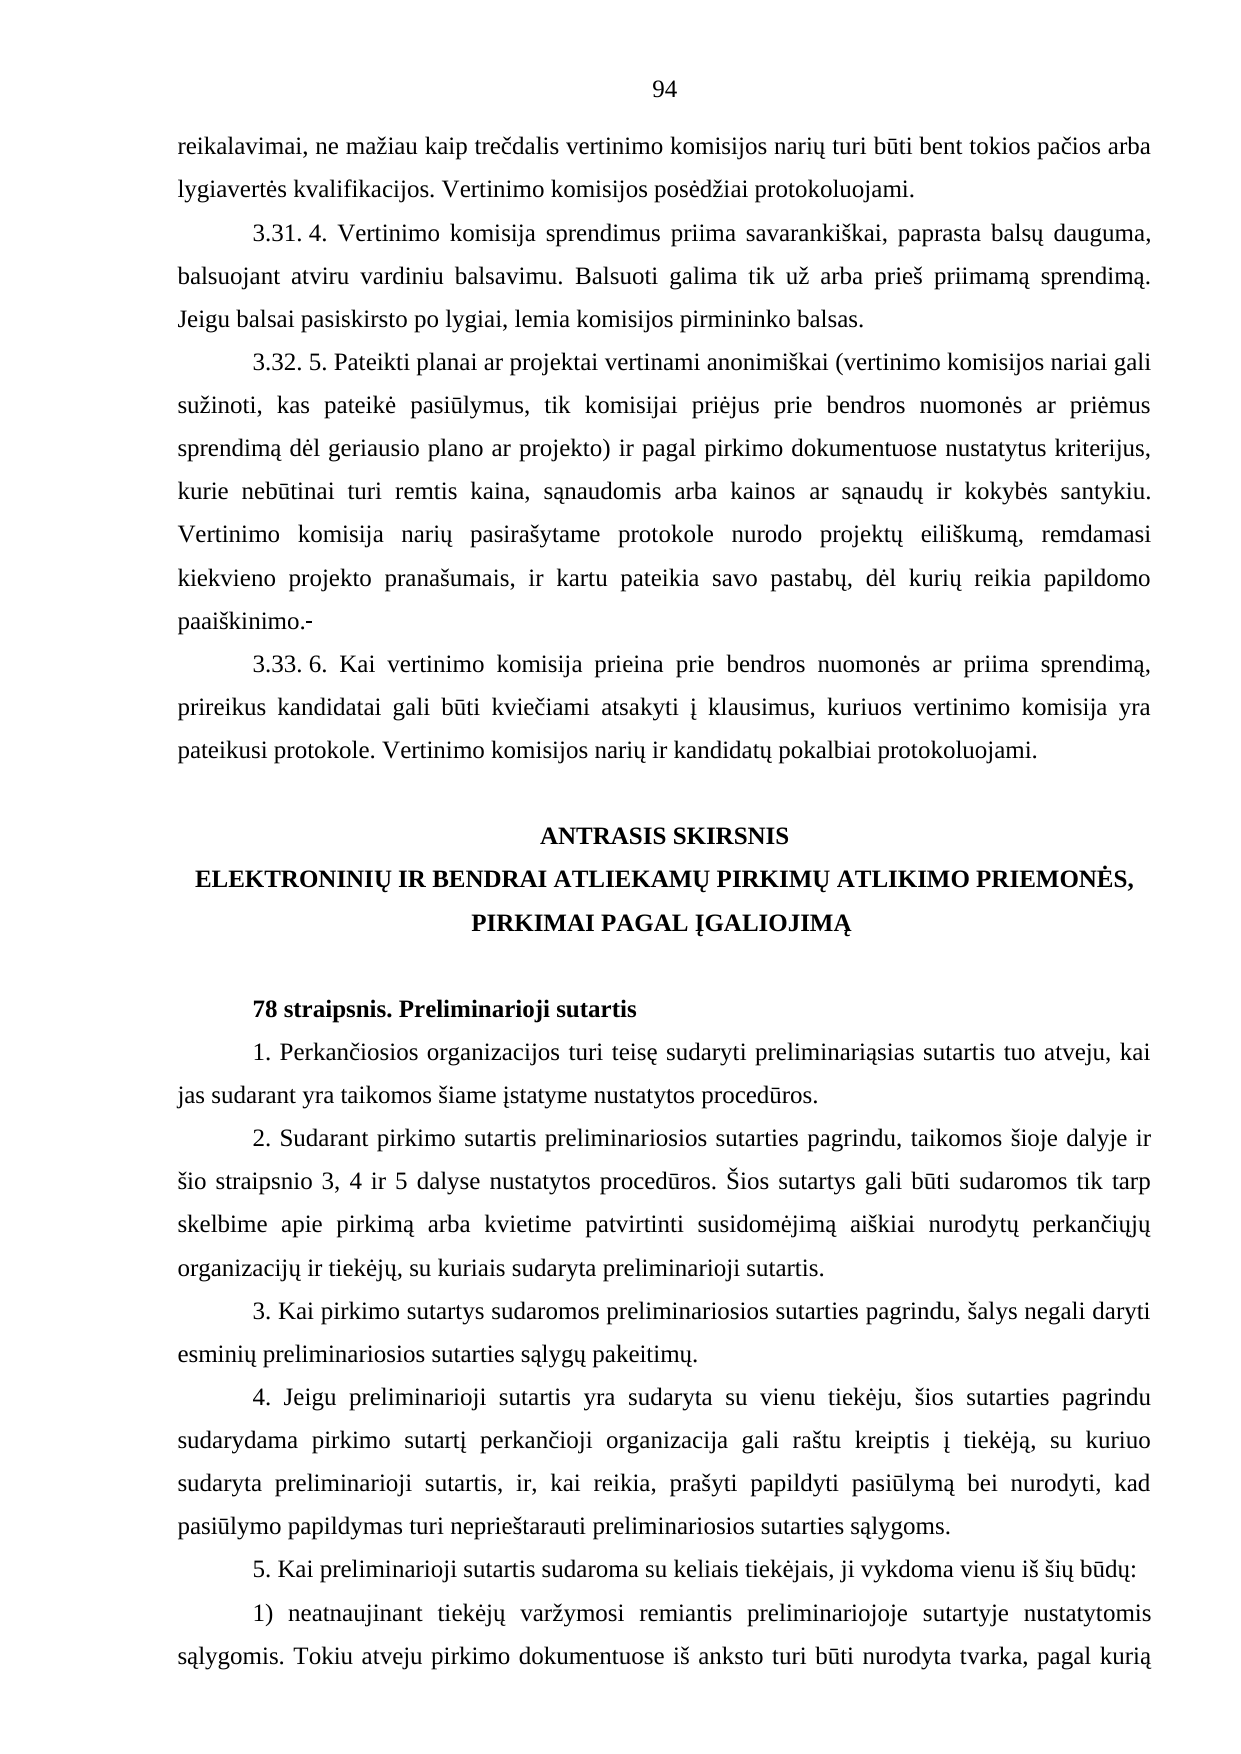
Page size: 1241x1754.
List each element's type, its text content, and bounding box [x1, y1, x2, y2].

text 4. Jeigu preliminarioji sutartis yra sudaryta su vienu tiekėju, šios sutarties pagrindu sudarydama pirkimo sutartį perkančioji organizacija gali raštu kreiptis į tiekėją, su kuriuo sudaryta preliminarioji sutartis, ir, kai reikia, prašyti papildyti pasiūlymą bei nurodyti, kad pasiūlymo papildymas turi neprieštarauti preliminariosios sutarties sąlygoms. [177, 1382, 1152, 1540]
text 5. Kai preliminarioji sutartis sudaroma su keliais tiekėjais, ji vykdoma vienu iš šių būdų: [177, 1554, 1152, 1583]
text 3. Kai pirkimo sutartys sudaromos preliminariosios sutarties pagrindu, šalys negali daryti esminių preliminariosios sutarties sąlygų pakeitimų. [177, 1296, 1152, 1368]
text ELEKTRONINIŲ IR BENDRAI ATLIEKAMŲ PIRKIMŲ ATLIKIMO PRIEMONĖS, PIRKIMAI PAGAL ĮGALIOJIMĄ [177, 864, 1152, 936]
subtitle reikalavimai, ne mažiau kaip trečdalis vertinimo komisijos narių turi būti bent tokios pačios arba lygiavertės kvalifikacijos. Vertinimo komisijos posėdžiai protokoluojami. [177, 131, 1152, 203]
text 1) neatnaujinant tiekėjų varžymosi remiantis preliminariojoje sutartyje nustatytomis sąlygomis. Tokiu atveju pirkimo dokumentuose iš anksto turi būti nurodyta tvarka, pagal kurią [177, 1598, 1152, 1669]
subtitle 6. Kai vertinimo komisija prieina prie bendros nuomonės ar priima sprendimą, prireikus kandidatai gali būti kviečiami atsakyti į klausimus, kuriuos vertinimo komisija yra pateikusi protokole. Vertinimo komisijos narių ir kandidatų pokalbiai protokoluojami. [177, 649, 1152, 764]
text ANTRASIS SKIRSNIS [177, 821, 1152, 850]
text 2. Sudarant pirkimo sutartis preliminariosios sutarties pagrindu, taikomos šioje dalyje ir šio straipsnio 3, 4 ir 5 dalyse nustatytos procedūros. Šios sutartys gali būti sudaromos tik tarp skelbime apie pirkimą arba kvietime patvirtinti susidomėjimą aiškiai nurodytų perkančiųjų organizacijų ir tiekėjų, su kuriais sudaryta preliminarioji sutartis. [177, 1123, 1152, 1281]
text 1. Perkančiosios organizacijos turi teisę sudaryti preliminariąsias sutartis tuo atveju, kai jas sudarant yra taikomos šiame įstatyme nustatytos procedūros. [177, 1037, 1152, 1109]
subtitle 5. Pateikti planai ar projektai vertinami anonimiškai (vertinimo komisijos nariai gali sužinoti, kas pateikė pasiūlymus, tik komisijai priėjus prie bendros nuomonės ar priėmus sprendimą dėl geriausio plano ar projekto) ir pagal pirkimo dokumentuose nustatytus kriterijus, kurie nebūtinai turi remtis kaina, sąnaudomis arba kainos ar sąnaudų ir kokybės santykiu. Vertinimo komisija narių pasirašytame protokole nurodo projektų eiliškumą, remdamasi kiekvieno projekto pranašumais, ir kartu pateikia savo pastabų, dėl kurių reikia papildomo paaiškinimo. [177, 347, 1152, 634]
subtitle 4. Vertinimo komisija sprendimus priima savarankiškai, paprasta balsų dauguma, balsuojant atviru vardiniu balsavimu. Balsuoti galima tik už arba prieš priimamą sprendimą. Jeigu balsai pasiskirsto po lygiai, lemia komisijos pirmininko balsas. [177, 218, 1152, 333]
text 78 straipsnis. Preliminarioji sutartis [177, 994, 1152, 1023]
